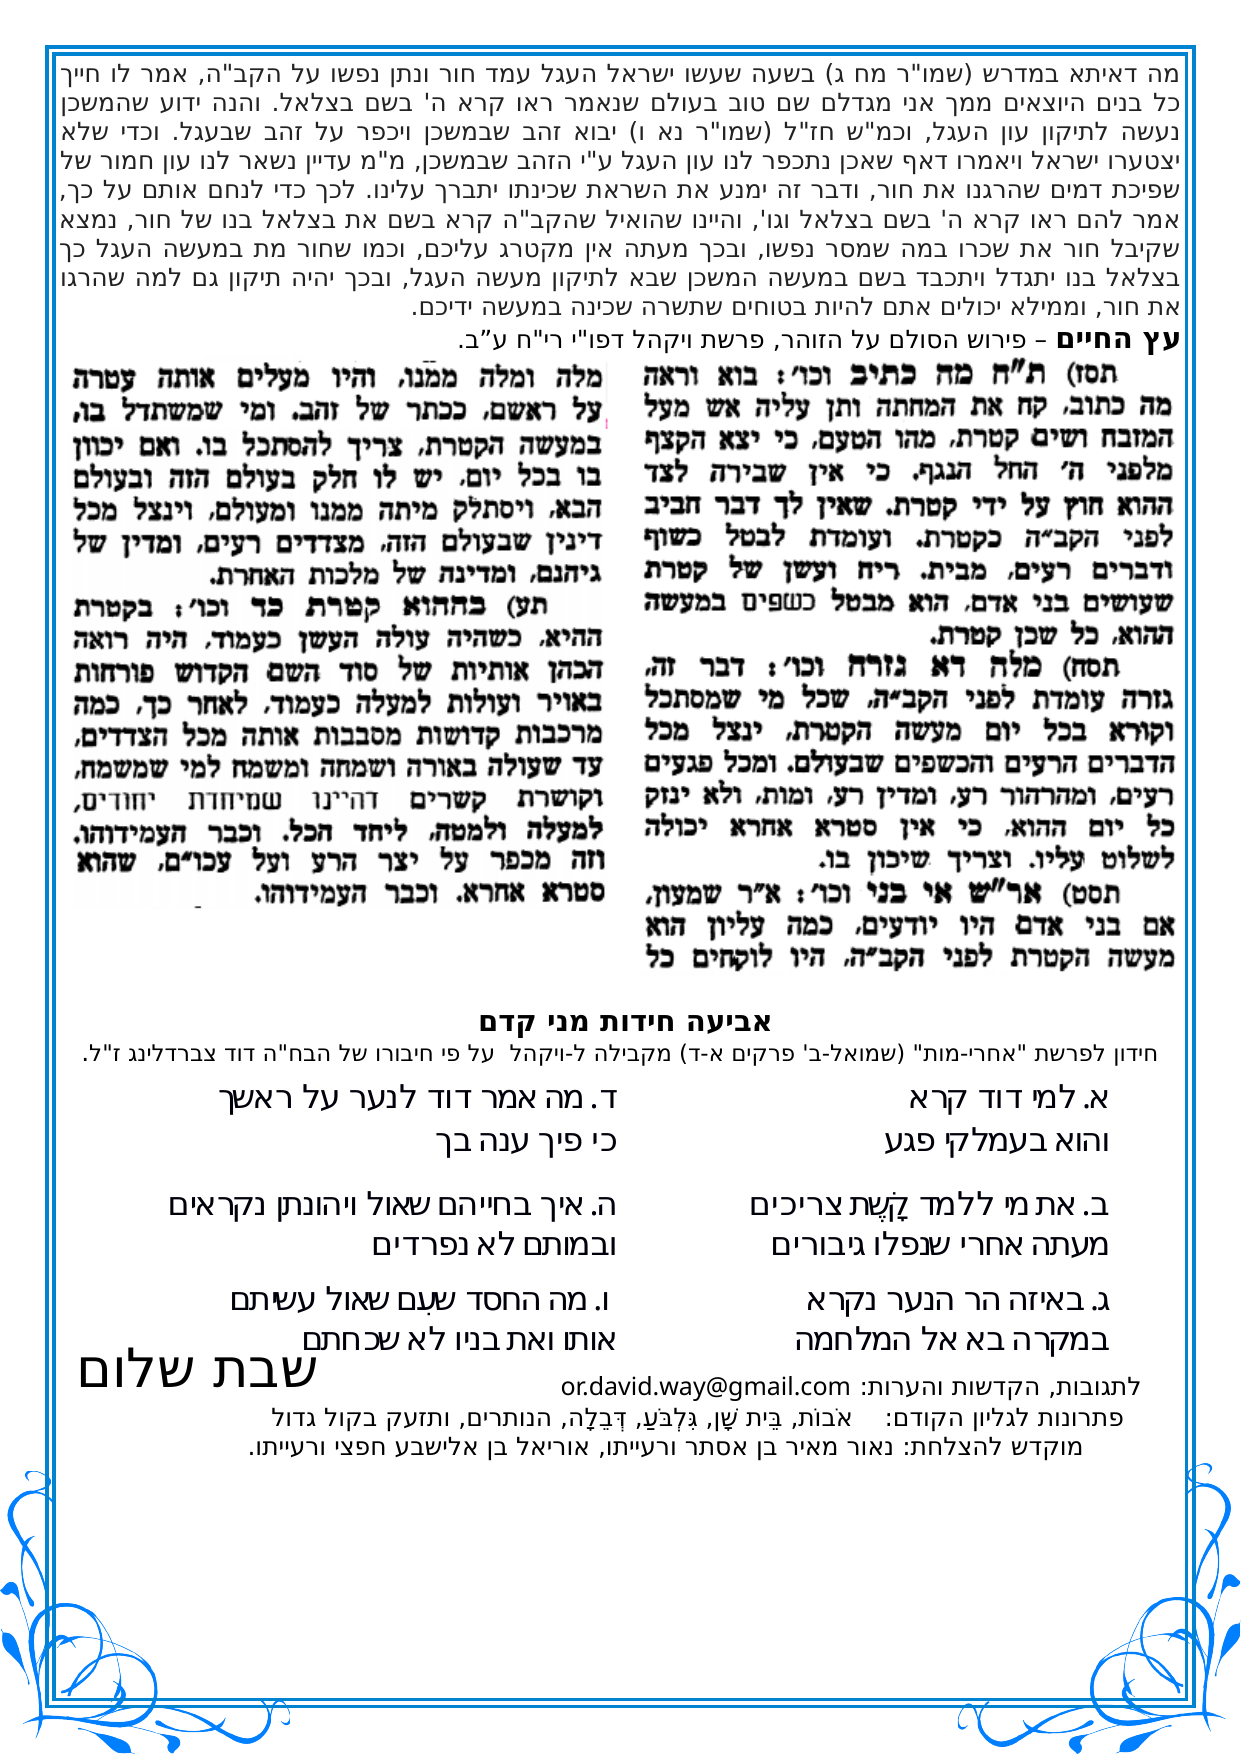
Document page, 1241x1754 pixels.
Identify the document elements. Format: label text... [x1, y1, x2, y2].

text אביעה חידות מני קדם [59, 1004, 1182, 1038]
list מוקדש להצלחת: נאור מאיר בן אסתר ורעייתו, אוריאל בן אלישבע חפצי ורעייתו. [59, 1432, 1185, 1461]
text חידון לפרשת "אחרי-מות" (שמואל-ב' פרקים א-ד) מקבילה ל-ויקהל על פי חיבורו של הבח"ה דוד צברדלינג ז"ל. [59, 1038, 1182, 1067]
picture [49, 1471, 290, 1705]
picture [0, 1471, 290, 1754]
picture [58, 355, 1182, 976]
list פתרונות לגליון הקודם: אֹבוֹת, בֵּית שָׁן, גִּלְבֹּעַ, דְּבֵלָה, הנותרים, ותזעק בקול גדול [59, 1403, 1185, 1432]
picture [957, 1463, 1241, 1754]
list עץ החיים – פירוש הסולם על הזוהר, פרשת ויקהל דפו"י רי"ח ע”ב. [59, 321, 1182, 355]
picture [957, 1463, 1185, 1698]
picture [957, 1463, 1192, 1705]
list לתגובות, הקדשות והערות: or.david.way@gmail.com [59, 1067, 1182, 1403]
picture [56, 1471, 290, 1698]
list מה דאיתא במדרש (שמו"ר מח ג) בשעה שעשו ישראל העגל עמד חור ונתן נפשו על הקב"ה, אמר לו חייך כל בנים היוצאים ממך אני מגדלם שם טוב בעולם שנאמר ראו קרא ה' בשם בצלאל. והנה ידוע שהמשכן נעשה לתיקון עון העגל, וכמ"ש חז"ל (שמו"ר נא ו) יבוא זהב שבמשכן ויכפר על זהב שבעגל. וכדי שלא יצטערו ישראל ויאמרו דאף שאכן נתכפר לנו עון העגל ע"י הזהב שבמשכן, מ"מ עדיין נשאר לנו עון חמור של שפיכת דמים שהרגנו את חור, ודבר זה ימנע את השראת שכינתו יתברך עלינו. לכך כדי לנחם אותם על כך, אמר להם ראו קרא ה' בשם בצלאל וגו', והיינו שהואיל שהקב"ה קרא בשם את בצלאל בנו של חור, נמצא שקיבל חור את שכרו במה שמסר נפשו, ובכך מעתה אין מקטרג עליכם, וכמו שחור מת במעשה העגל כך בצלאל בנו יתגדל ויתכבד בשם במעשה המשכן שבא לתיקון מעשה העגל, ובכך יהיה תיקון גם למה שהרגו את חור, וממילא יכולים אתם להיות בטוחים שתשרה שכינה במעשה ידיכם. [59, 59, 1182, 321]
